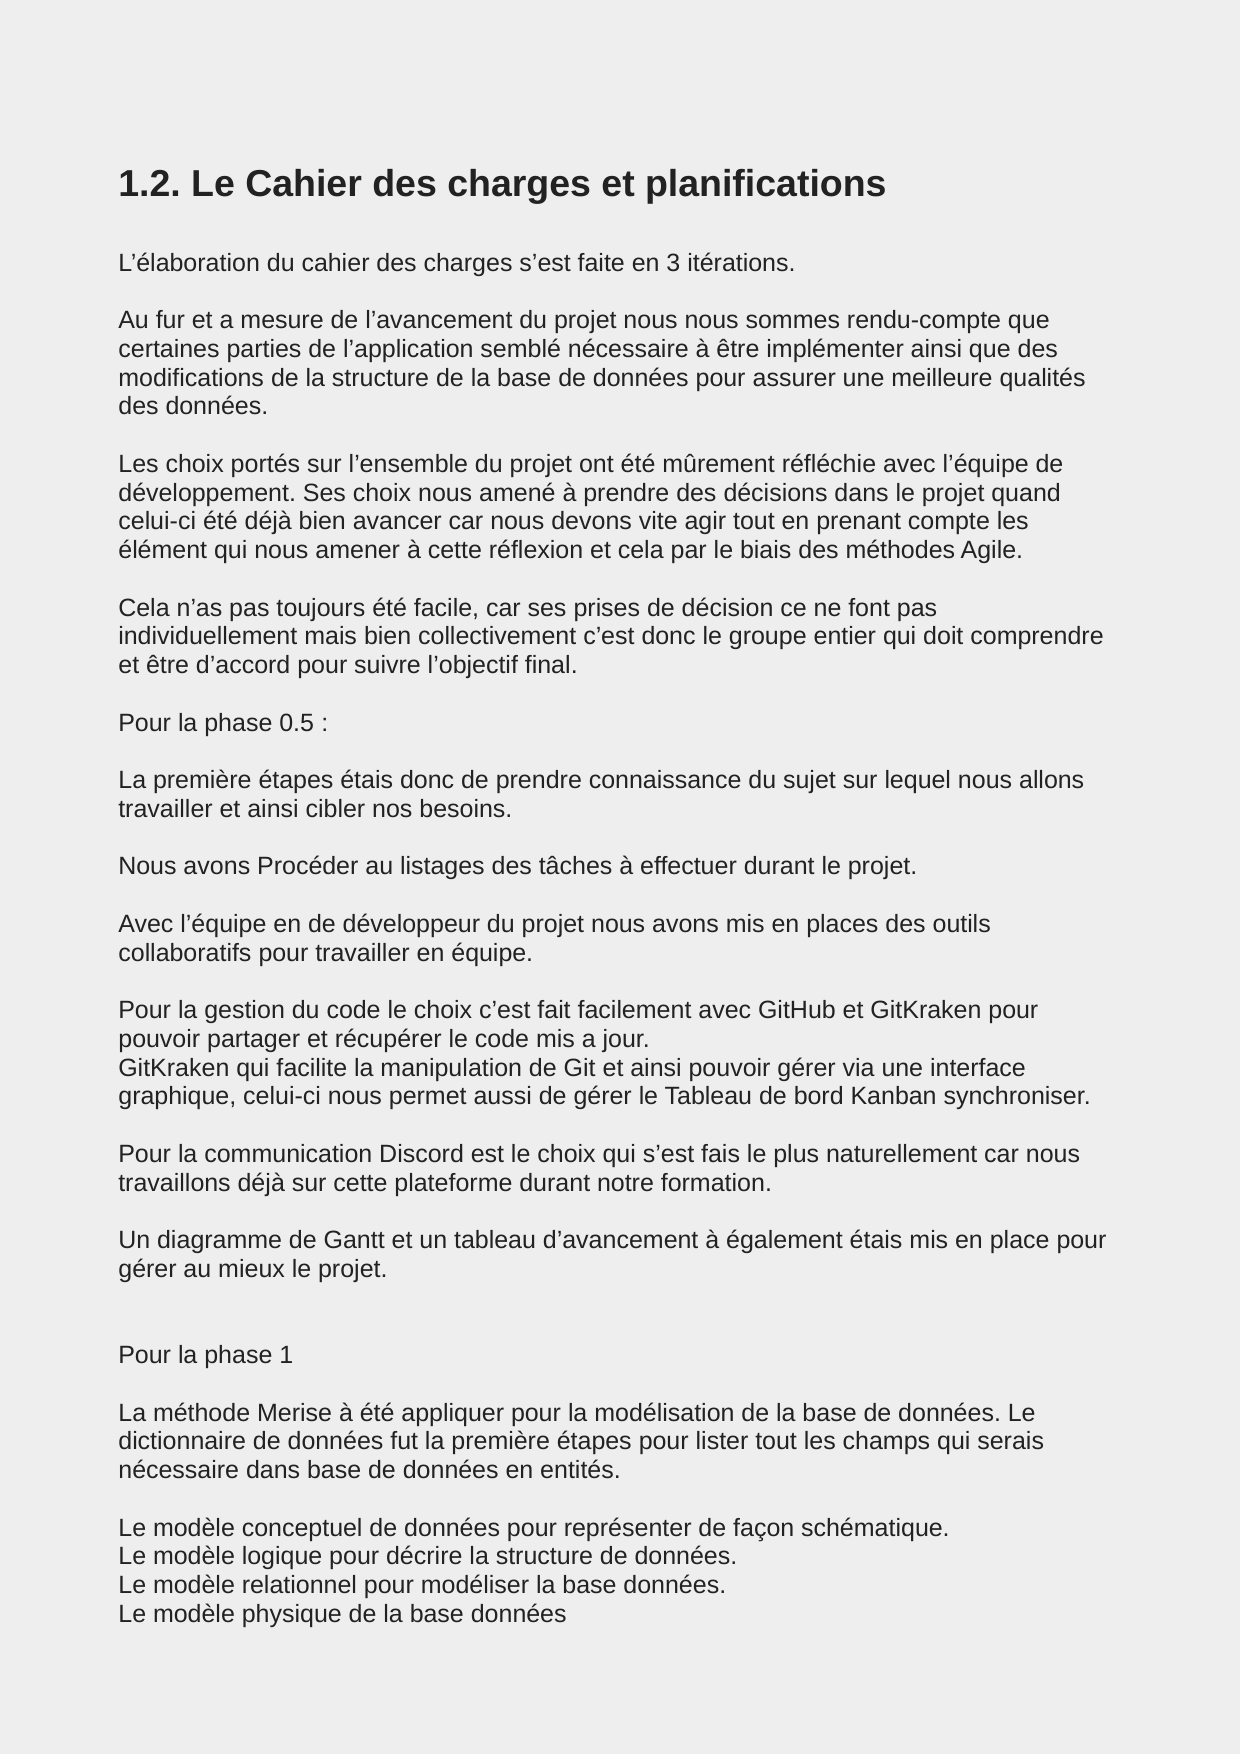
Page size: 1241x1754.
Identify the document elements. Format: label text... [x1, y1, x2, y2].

text Un diagramme de Gantt et un tableau d’avancement à également étais mis en place pour gérer au mieux le projet. [118, 1225, 1122, 1282]
text Pour la phase 1 [118, 1340, 1122, 1369]
text Pour la communication Discord est le choix qui s’est fais le plus naturellement car nous travaillons déjà sur cette plateforme durant notre formation. [118, 1139, 1122, 1196]
text La méthode Merise à été appliquer pour la modélisation de la base de données. Le dictionnaire de données fut la première étapes pour lister tout les champs qui serais nécessaire dans base de données en entités. [118, 1397, 1122, 1484]
text Les choix portés sur l’ensemble du projet ont été mûrement réfléchie avec l’équipe de développement. Ses choix nous amené à prendre des décisions dans le projet quand celui-ci été déjà bien avancer car nous devons vite agir tout en prenant compte les élément qui nous amener à cette réflexion et cela par le biais des méthodes Agile. [118, 449, 1122, 564]
text Pour la phase 0.5 : [118, 707, 1122, 736]
text Le modèle logique pour décrire la structure de données. [118, 1541, 1122, 1570]
text Pour la gestion du code le choix c’est fait facilement avec GitHub et GitKraken pour pouvoir partager et récupérer le code mis a jour. [118, 995, 1122, 1052]
text Cela n’as pas toujours été facile, car ses prises de décision ce ne font pas individuellement mais bien collectivement c’est donc le groupe entier qui doit comprendre et être d’accord pour suivre l’objectif final. [118, 592, 1122, 679]
text Nous avons Procéder au listages des tâches à effectuer durant le projet. [118, 851, 1122, 880]
text Le modèle relationnel pour modéliser la base données. [118, 1570, 1122, 1599]
text L’élaboration du cahier des charges s’est faite en 3 itérations. [118, 247, 1122, 276]
text Le modèle conceptuel de données pour représenter de façon schématique. [118, 1512, 1122, 1541]
text Avec l’équipe en de développeur du projet nous avons mis en places des outils collaboratifs pour travailler en équipe. [118, 909, 1122, 966]
text Le modèle physique de la base données [118, 1599, 1122, 1627]
text Au fur et a mesure de l’avancement du projet nous nous sommes rendu-compte que certaines parties de l’application semblé nécessaire à être implémenter ainsi que des modifications de la structure de la base de données pour assurer une meilleure qualités des données. [118, 305, 1122, 420]
text GitKraken qui facilite la manipulation de Git et ainsi pouvoir gérer via une interface graphique, celui-ci nous permet aussi de gérer le Tableau de bord Kanban synchroniser. [118, 1052, 1122, 1110]
text 1.2. Le Cahier des charges et planifications [118, 161, 1122, 204]
text La première étapes étais donc de prendre connaissance du sujet sur lequel nous allons travailler et ainsi cibler nos besoins. [118, 765, 1122, 822]
